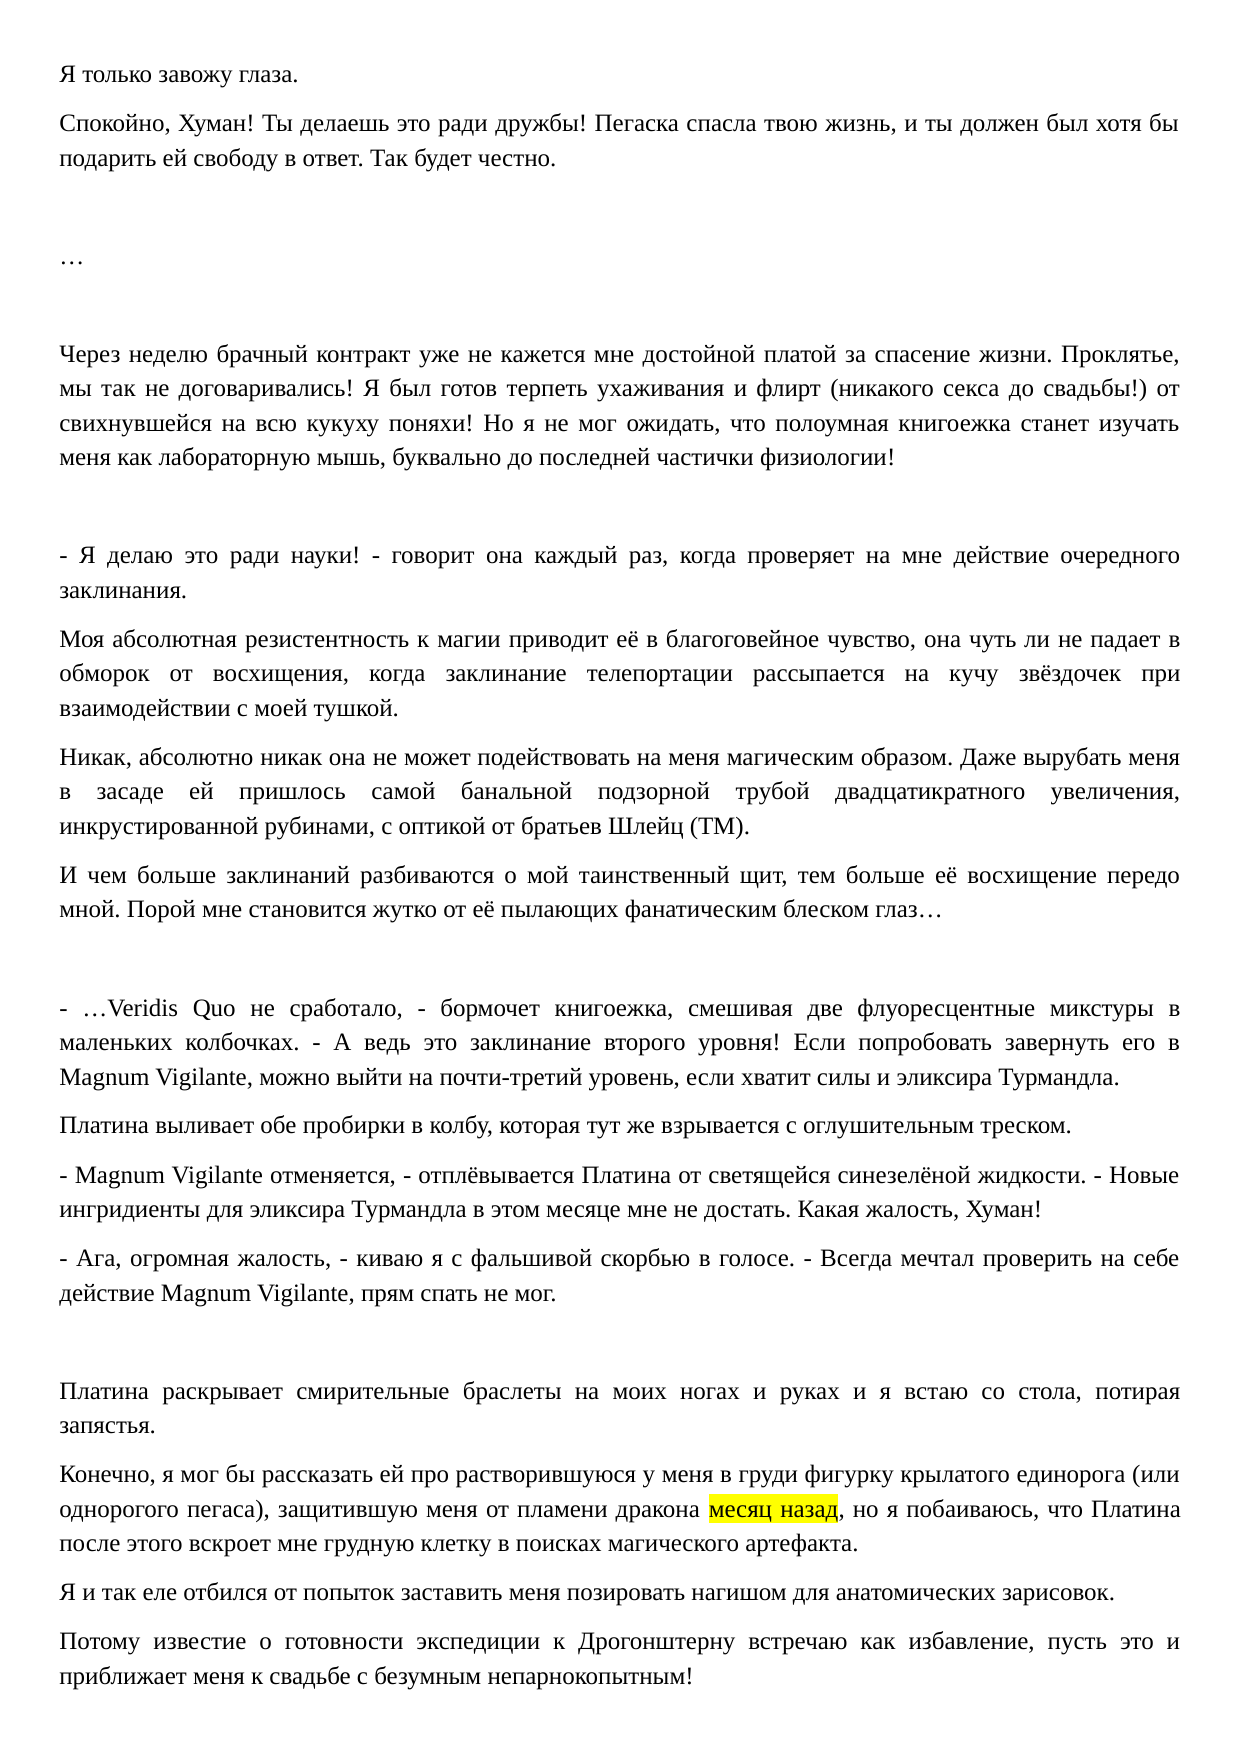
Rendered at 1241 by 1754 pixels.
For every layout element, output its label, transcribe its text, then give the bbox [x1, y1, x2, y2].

text Моя абсолютная резистентность к магии приводит её в благоговейное чувство, она чуть ли не падает в обморок от восхищения, когда заклинание телепортации рассыпается на кучу звёздочек при взаимодействии с моей тушкой. [59, 624, 1181, 722]
text - Ага, огромная жалость, - киваю я с фальшивой скорбью в голосе. - Всегда мечтал проверить на себе действие Magnum Vigilante, прям спать не мог. [59, 1243, 1181, 1306]
text Спокойно, Хуман! Ты делаешь это ради дружбы! Пегаска спасла твою жизнь, и ты должен был хотя бы подарить ей свободу в ответ. Так будет честно. [59, 108, 1181, 171]
text Платина раскрывает смирительные браслеты на моих ногах и руках и я встаю со стола, потирая запястья. [59, 1376, 1181, 1439]
text Через неделю брачный контракт уже не кажется мне достойной платой за спасение жизни. Проклятье, мы так не договаривались! Я был готов терпеть ухаживания и флирт (никакого секса до свадьбы!) от свихнувшейся на всю кукуху поняхи! Но я не мог ожидать, что полоумная книгоежка станет изучать меня как лабораторную мышь, буквально до последней частички физиологии! [59, 339, 1181, 471]
text - Я делаю это ради науки! - говорит она каждый раз, когда проверяет на мне действие очередного заклинания. [59, 540, 1181, 604]
text - Magnum Vigilante отменяется, - отплёвывается Платина от светящейся синезелёной жидкости. - Новые ингридиенты для эликсира Турмандла в этом месяце мне не достать. Какая жалость, Хуман! [59, 1160, 1181, 1223]
text Потому известие о готовности экспедиции к Дрогонштерну встречаю как избавление, пусть это и приближает меня к свадьбе с безумным непарнокопытным! [59, 1626, 1181, 1690]
text Конечно, я мог бы рассказать ей про растворившуюся у меня в груди фигурку крылатого единорога (или однорогого пегаса), защитившую меня от пламени дракона месяц назад, но я побаиваюсь, что Платина после этого вскроет мне грудную клетку в поисках магического артефакта. [59, 1459, 1181, 1557]
text Я только завожу глаза. [59, 59, 1181, 88]
text Никак, абсолютно никак она не может подействовать на меня магическим образом. Даже вырубать меня в засаде ей пришлось самой банальной подзорной трубой двадцатикратного увеличения, инкрустированной рубинами, с оптикой от братьев Шлейц (ТМ). [59, 742, 1181, 840]
text Я и так еле отбился от попыток заставить меня позировать нагишом для анатомических зарисовок. [59, 1577, 1181, 1606]
text И чем больше заклинаний разбиваются о мой таинственный щит, тем больше её восхищение передо мной. Порой мне становится жутко от её пылающих фанатическим блеском глаз… [59, 860, 1181, 923]
text … [59, 241, 1181, 269]
text - …Veridis Quo не сработало, - бормочет книгоежка, смешивая две флуоресцентные микстуры в маленьких колбочках. - А ведь это заклинание второго уровня! Если попробовать завернуть его в Magnum Vigilante, можно выйти на почти-третий уровень, если хватит силы и эликсира Турмандла. [59, 993, 1181, 1090]
text Платина выливает обе пробирки в колбу, которая тут же взрывается с оглушительным треском. [59, 1111, 1181, 1139]
